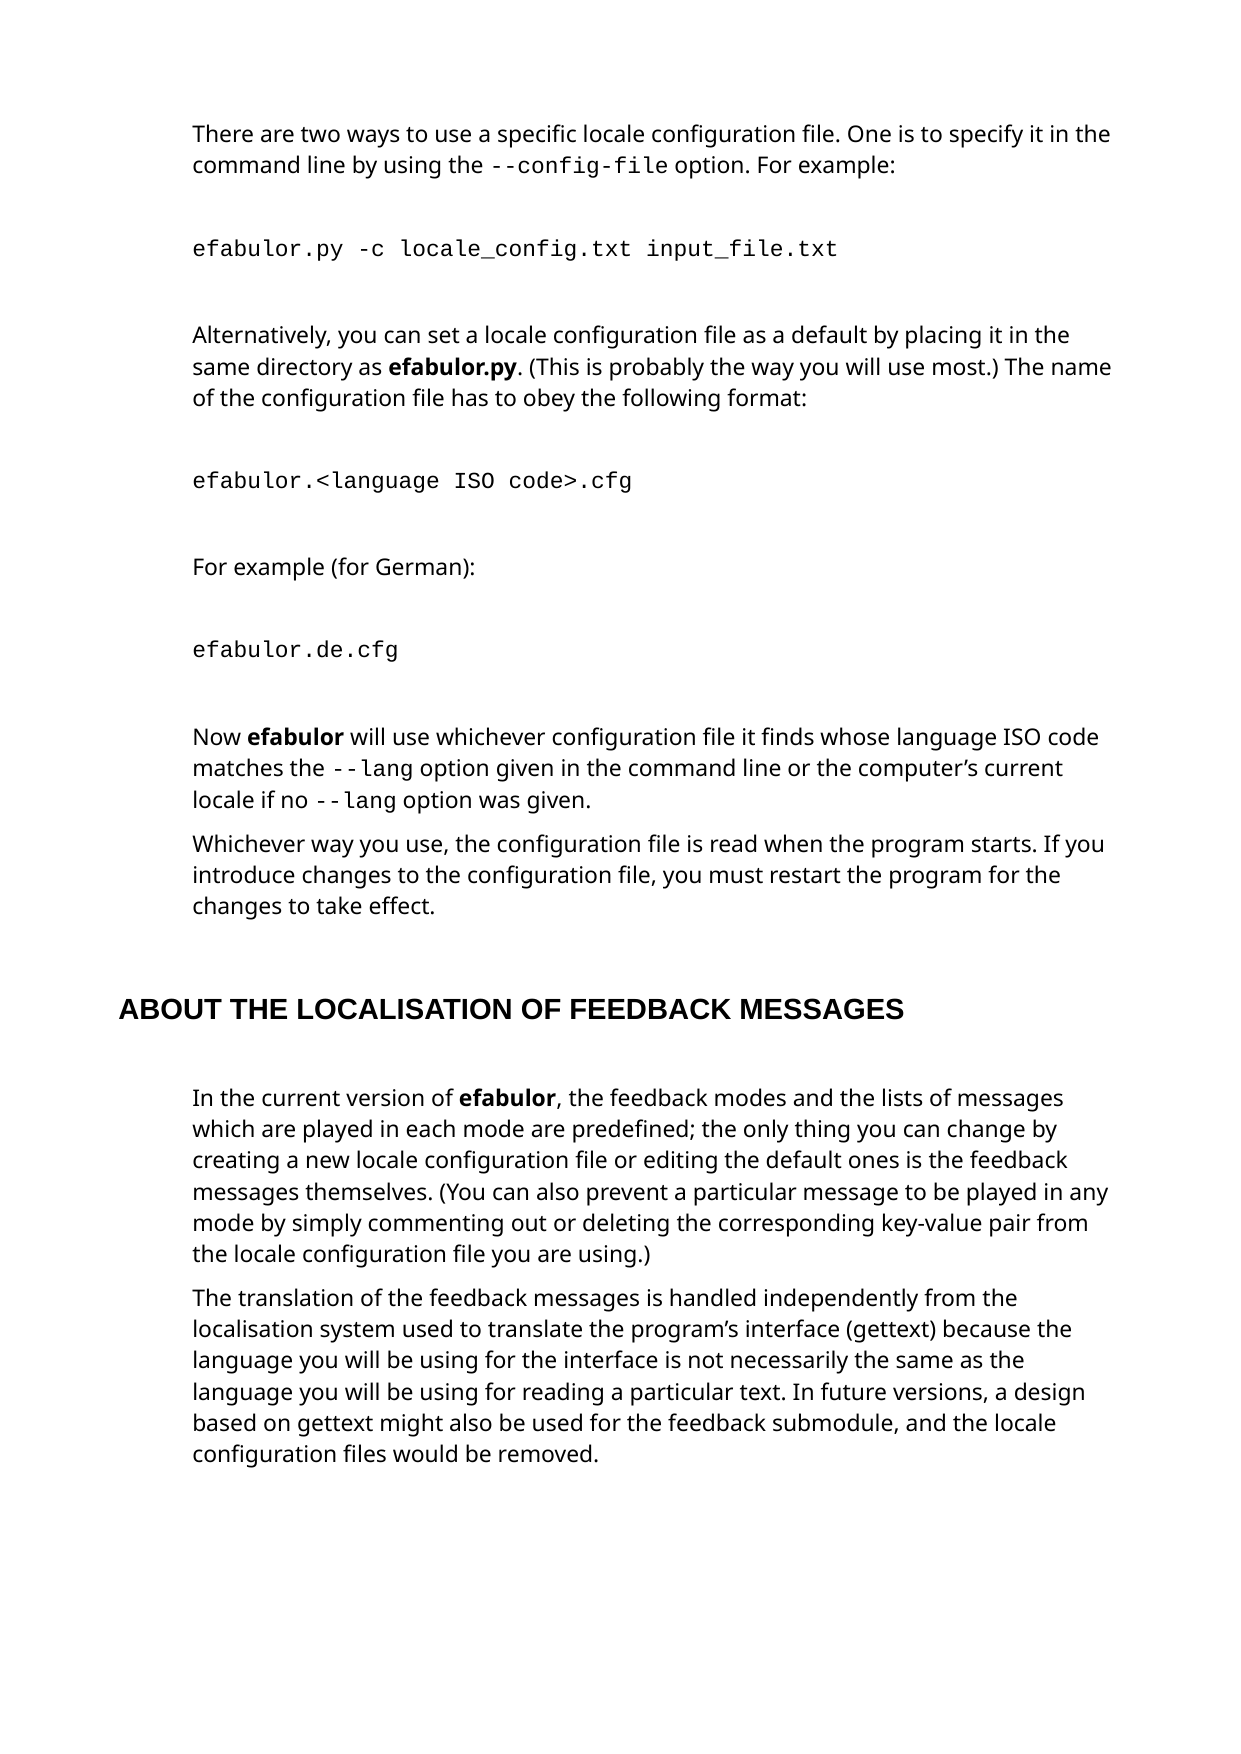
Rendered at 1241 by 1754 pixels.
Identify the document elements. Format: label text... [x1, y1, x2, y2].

text For example (for German): [192, 551, 1122, 583]
text Alternatively, you can set a locale configuration file as a default by placing it in the same directory as efabulor.py. (This is probably the way you will use most.) The name of the configuration file has to obey the following format: [192, 319, 1122, 413]
text efabulor.py -c locale_config.txt input_file.txt [192, 237, 1122, 263]
text There are two ways to use a specific locale configuration file. One is to specify it in the command line by using the --config-file option. For example: [192, 118, 1122, 181]
text Now efabulor will use whichever configuration file it finds whose language ISO code matches the --lang option given in the command line or the computer’s current locale if no --lang option was given. [192, 721, 1122, 815]
text efabulor.<language ISO code>.cfg [192, 469, 1122, 495]
text The translation of the feedback messages is handled independently from the localisation system used to translate the program’s interface (gettext) because the language you will be using for the interface is not necessarily the same as the language you will be using for reading a particular text. In future versions, a design based on gettext might also be used for the feedback submodule, and the locale configuration files would be removed. [192, 1282, 1122, 1469]
subtitle ABOUT THE LOCALISATION OF FEEDBACK MESSAGES [118, 992, 1122, 1026]
text efabulor.de.cfg [192, 639, 1122, 665]
text In the current version of efabulor, the feedback modes and the lists of messages which are played in each mode are predefined; the only thing you can change by creating a new locale configuration file or editing the default ones is the feedback messages themselves. (You can also prevent a particular message to be played in any mode by simply commenting out or deleting the corresponding key-value pair from the locale configuration file you are using.) [192, 1082, 1122, 1269]
text Whichever way you use, the configuration file is read when the program starts. If you introduce changes to the configuration file, you must restart the program for the changes to take effect. [192, 827, 1122, 921]
